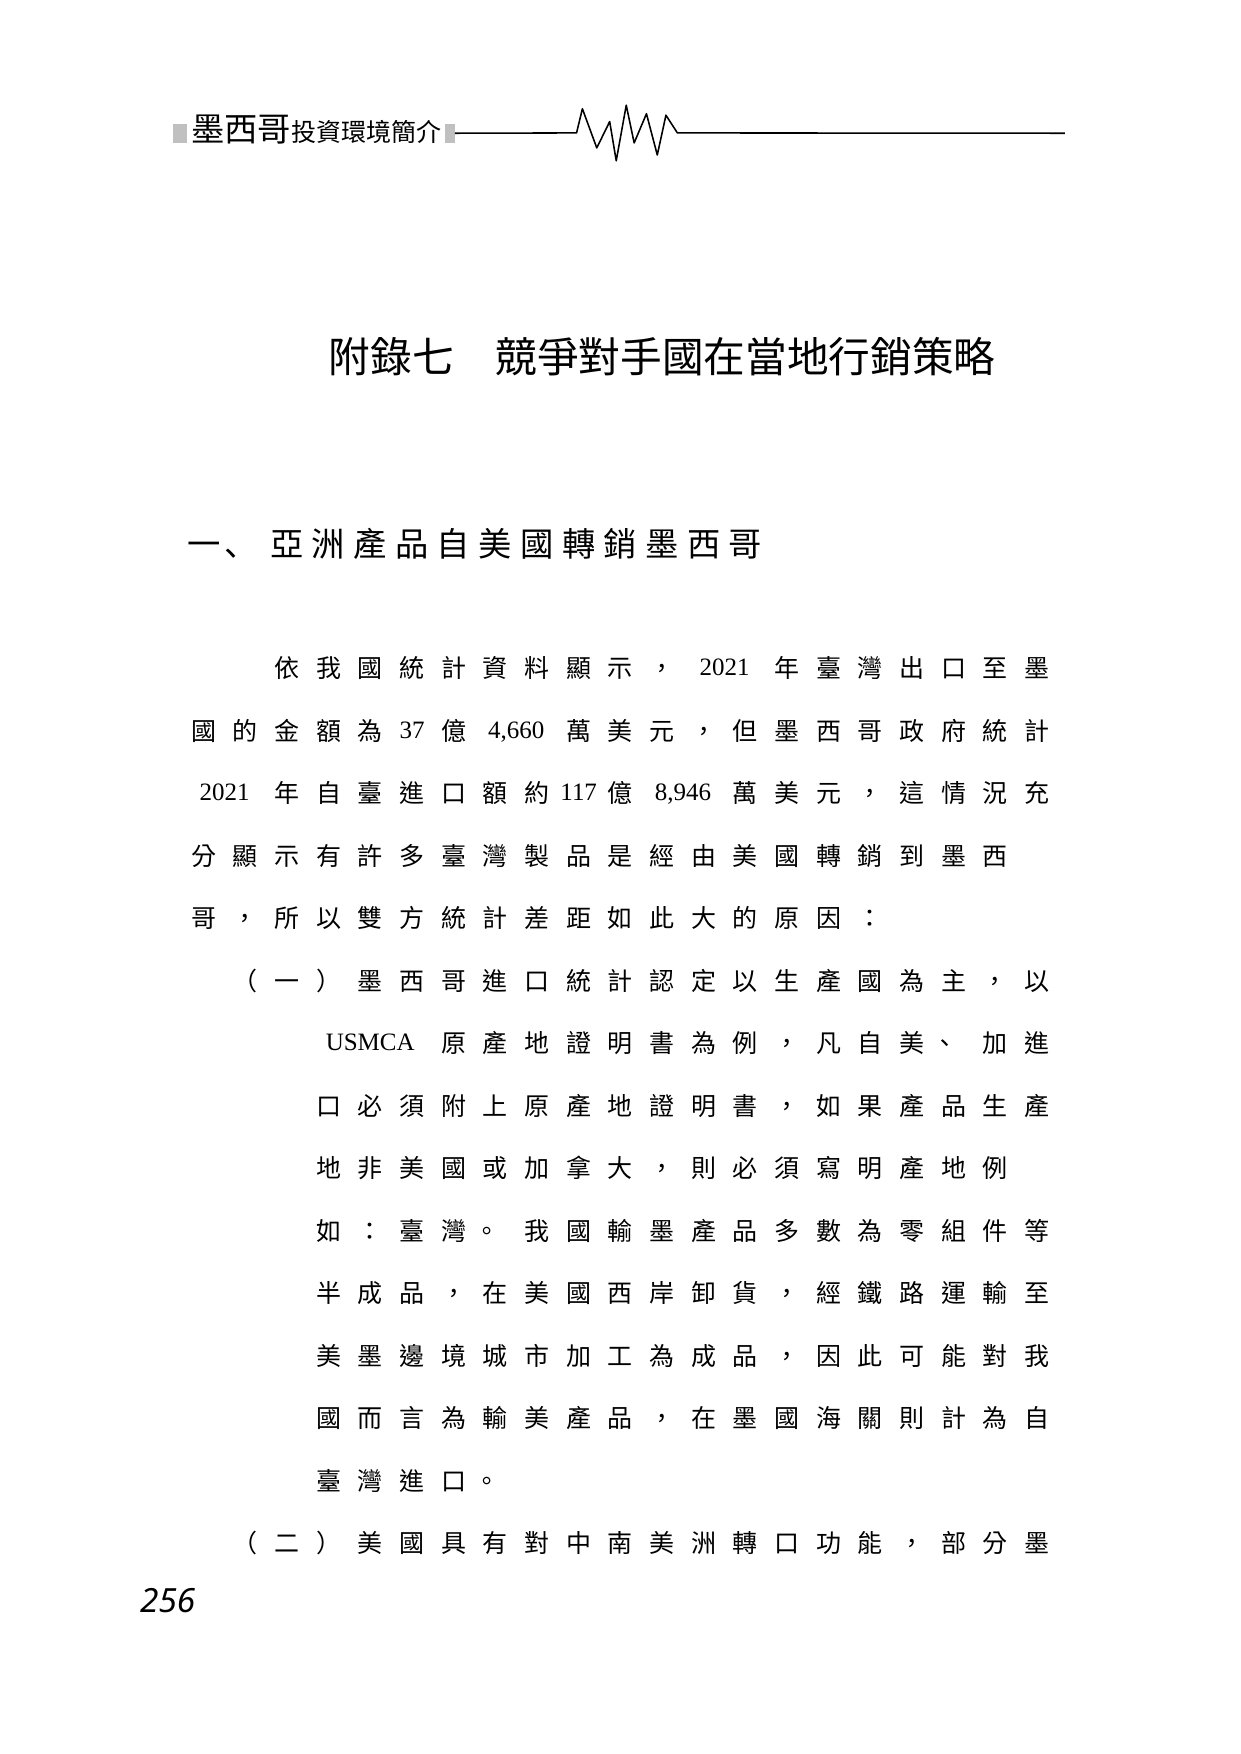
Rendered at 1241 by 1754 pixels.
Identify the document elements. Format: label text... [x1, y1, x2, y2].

text （一）墨西哥進口統計認定以生產國為主，以USMCA原產地證明書為例，凡自美、加進口必須附上原產地證明書，如果產品生產地非美國或加拿大，則必須寫明產地例如：臺灣。我國輸墨產品多數為零組件等半成品，在美國西岸卸貨，經鐵路運輸至美墨邊境城市加工為成品，因此可能對我國而言為輸美產品，在墨國海關則計為自臺灣進口。 [207, 938, 1058, 1500]
text 一、亞洲產品自美國轉銷墨西哥 [183, 500, 1058, 563]
text 附錄七 競爭對手國在當地行銷策略 [183, 313, 1058, 375]
text 依我國統計資料顯示，2021年臺灣出口至墨國的金額為37億4,660萬美元，但墨西哥政府統計2021年自臺進口額約117億8,946萬美元，這情況充分顯示有許多臺灣製品是經由美國轉銷到墨西哥，所以雙方統計差距如此大的原因： [183, 625, 1058, 938]
text （二）美國具有對中南美洲轉口功能，部分墨 [207, 1500, 1058, 1563]
